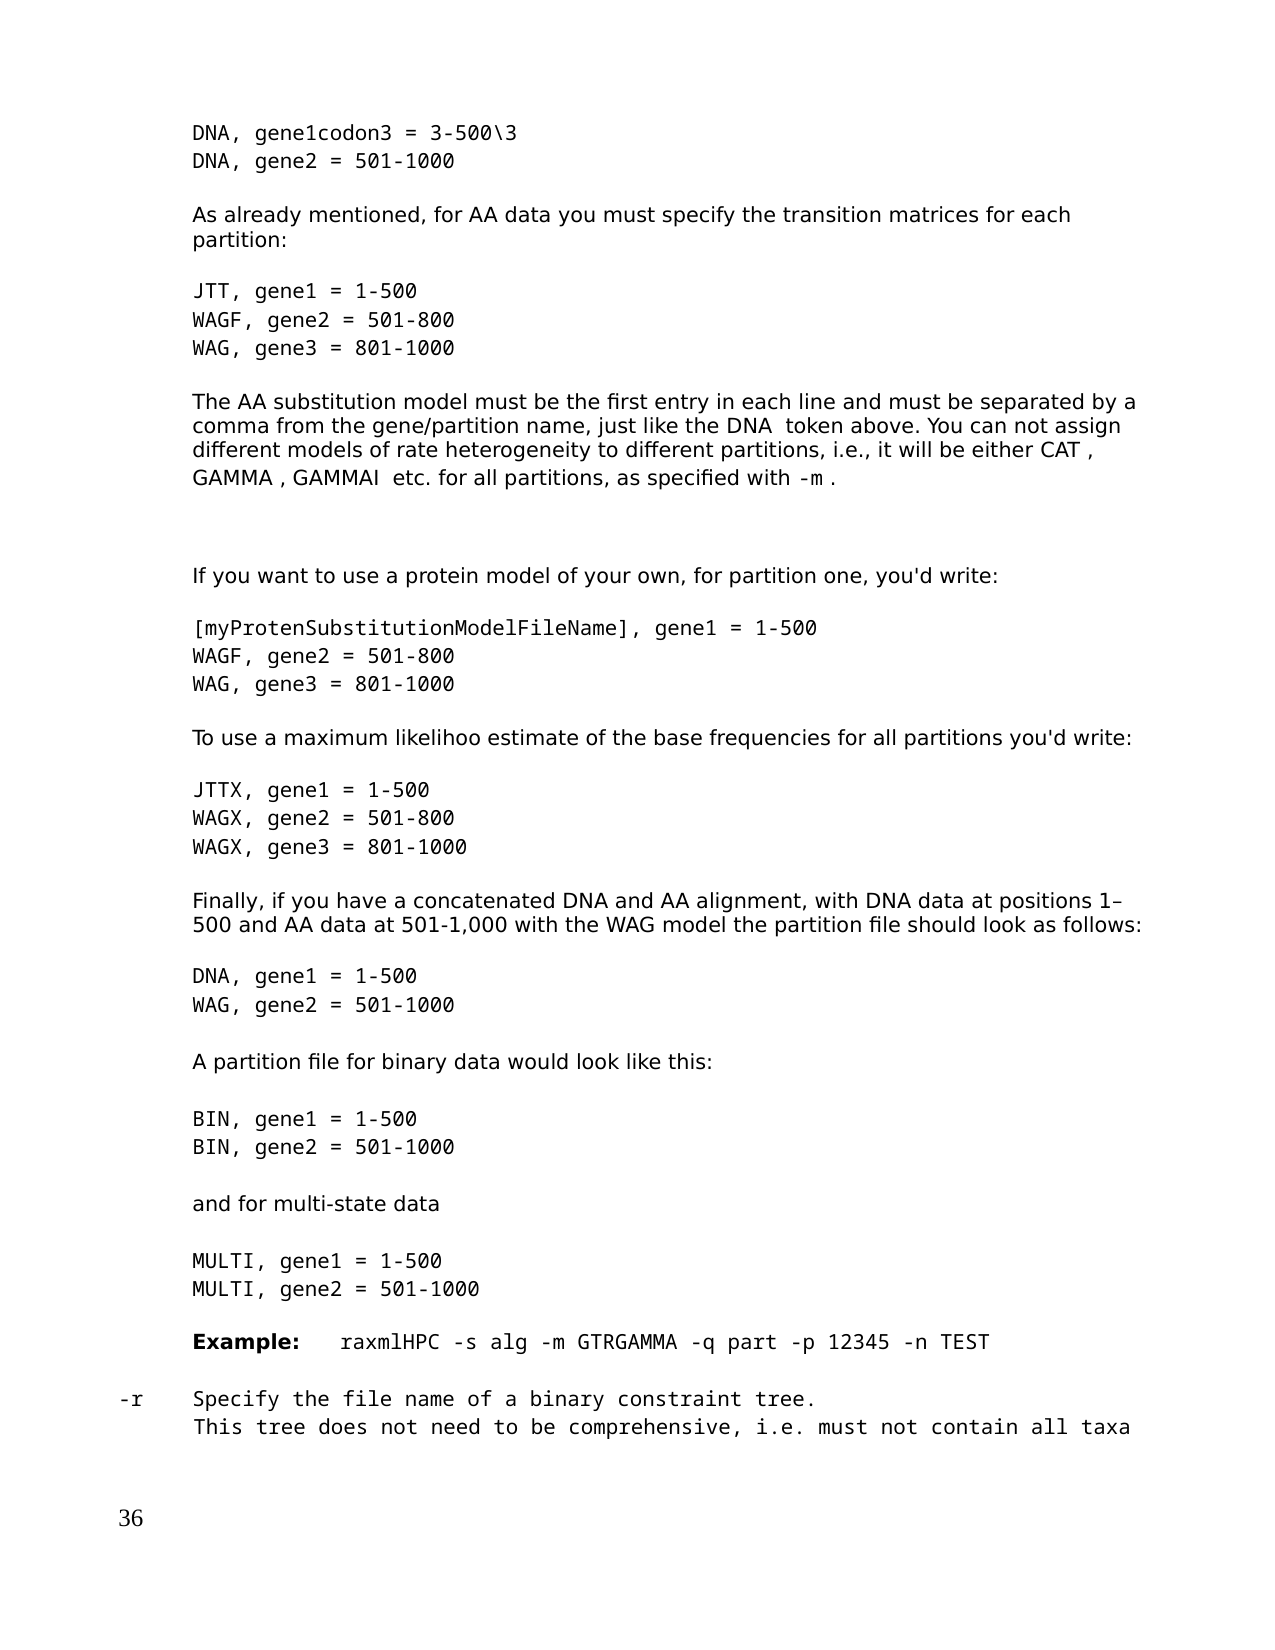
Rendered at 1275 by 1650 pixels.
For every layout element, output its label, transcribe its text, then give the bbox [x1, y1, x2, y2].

text MULTI, gene2 = 501-1000 [118, 1274, 1157, 1303]
text WAG, gene2 = 501-1000 [118, 990, 1157, 1018]
text The AA substitution model must be the first entry in each line and must be separated by a comma from the gene/partition name, just like the DNA token above. You can not assign different models of rate heterogeneity to different partitions, i.e., it will be either CAT , GAMMA , GAMMAI etc. for all partitions, as specified with -m . [118, 390, 1157, 491]
text Example: raxmlHPC -s alg -m GTRGAMMA -q part -p 12345 -n TEST [192, 1327, 1157, 1355]
text This tree does not need to be comprehensive, i.e. must not contain all taxa [118, 1412, 1157, 1441]
text WAGF, gene2 = 501-800 [192, 305, 1157, 333]
text DNA, gene1 = 1-500 [118, 961, 1157, 990]
text BIN, gene2 = 501-1000 [118, 1132, 1157, 1161]
text As already mentioned, for AA data you must specify the transition matrices for each [118, 203, 1157, 228]
text A partition file for binary data would look like this: [118, 1047, 1157, 1075]
text To use a maximum likelihoo estimate of the base frequencies for all partitions you'd write: [118, 726, 1157, 751]
text WAGX, gene2 = 501-800 [192, 803, 1157, 832]
text MULTI, gene1 = 1-500 [118, 1246, 1157, 1274]
text WAG, gene3 = 801-1000 [192, 333, 1157, 362]
text BIN, gene1 = 1-500 [118, 1104, 1157, 1132]
text -r Specify the file name of a binary constraint tree. [118, 1384, 1157, 1412]
text DNA, gene1codon3 = 3-500\3 [192, 118, 1157, 147]
text partition: [118, 228, 1157, 252]
text Finally, if you have a concatenated DNA and AA alignment, with DNA data at positions 1– 500 and AA data at 501-1,000 with the WAG model the partition file should look as follows: [118, 889, 1157, 937]
text WAGX, gene3 = 801-1000 [192, 832, 1157, 860]
text JTT, gene1 = 1-500 [192, 276, 1157, 305]
text JTTX, gene1 = 1-500 [118, 775, 1157, 803]
text [myProtenSubstitutionModelFileName], gene1 = 1-500 [118, 613, 1157, 641]
text WAGF, gene2 = 501-800 [192, 641, 1157, 669]
text and for multi-state data [118, 1189, 1157, 1217]
text DNA, gene2 = 501-1000 [192, 147, 1157, 175]
text If you want to use a protein model of your own, for partition one, you'd write: [118, 564, 1157, 588]
text WAG, gene3 = 801-1000 [118, 669, 1157, 698]
